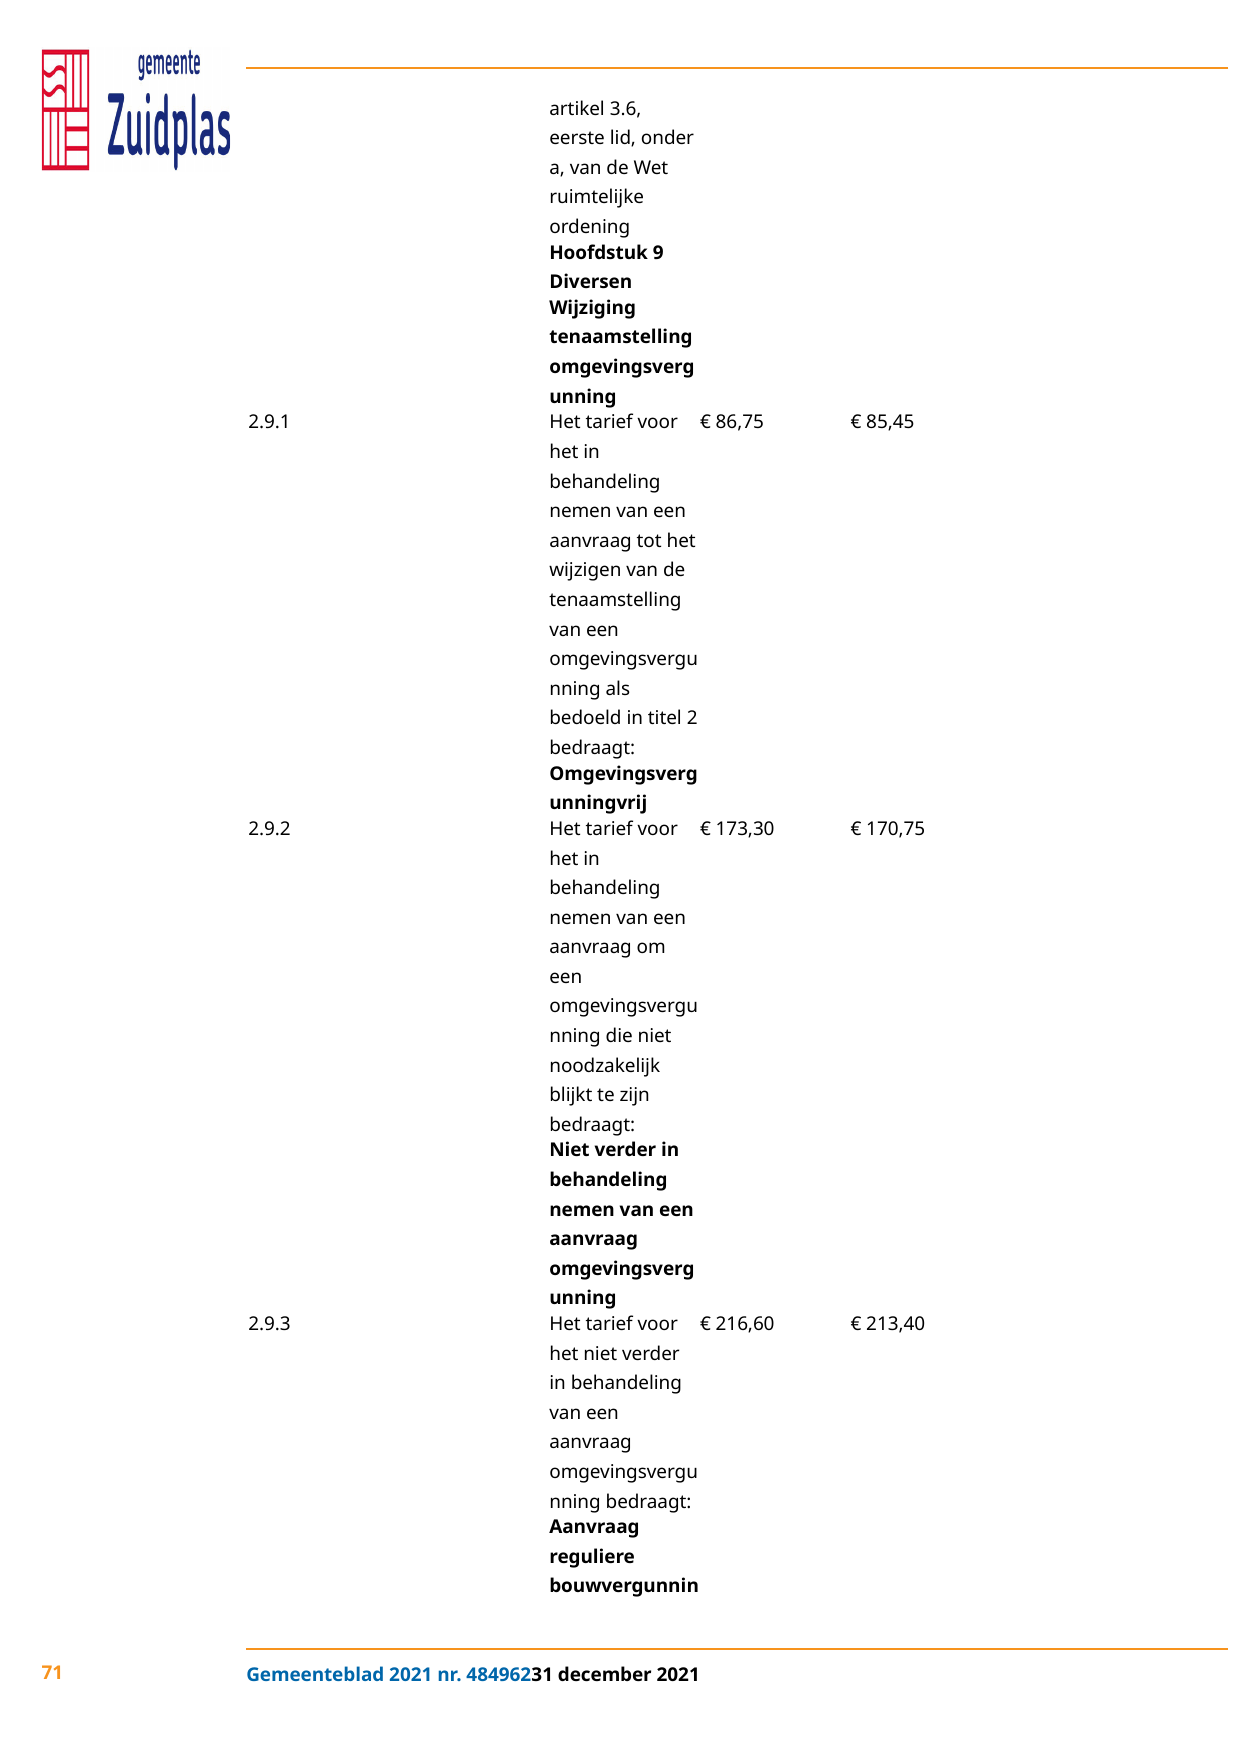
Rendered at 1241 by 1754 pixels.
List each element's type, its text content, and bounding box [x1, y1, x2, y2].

table_cell [1001, 294, 1152, 409]
table_cell Het tarief voor het in behandeling nemen van een aanvraag tot het wijzigen van de tenaamstelling van een omgevingsvergunning als bedoeld in titel 2 bedraagt: [549, 409, 700, 760]
table_cell artikel 3.6, eerste lid, onder a, van de Wet ruimtelijke ordening [549, 95, 700, 239]
table_cell [248, 1137, 549, 1310]
table_cell Wijziging tenaamstelling omgevingsvergunning [549, 294, 700, 409]
table_cell [850, 1514, 1001, 1598]
table_cell [850, 294, 1001, 409]
table_cell [700, 1137, 850, 1310]
table_cell € 86,75 [700, 409, 850, 760]
table_cell [700, 760, 850, 815]
table_cell [248, 760, 549, 815]
table_cell [248, 1514, 549, 1598]
table_cell [700, 95, 850, 239]
table_cell [700, 294, 850, 409]
table_cell € 173,30 [700, 815, 850, 1137]
table_cell € 170,75 [850, 815, 1001, 1137]
table_cell [1001, 1137, 1152, 1310]
table_cell [248, 294, 549, 409]
table_cell [700, 239, 850, 294]
table_cell Hoofdstuk 9 Diversen [549, 239, 700, 294]
table_cell Het tarief voor het niet verder in behandeling van een aanvraag omgevingsvergunning bedraagt: [549, 1310, 700, 1513]
table_cell [1001, 409, 1152, 760]
table_cell € 216,60 [700, 1310, 850, 1513]
table_cell Het tarief voor het in behandeling nemen van een aanvraag om een omgevingsvergunning die niet noodzakelijk blijkt te zijn bedraagt: [549, 815, 700, 1137]
table_cell [1001, 95, 1152, 239]
table_cell [850, 239, 1001, 294]
table_cell 2.9.2 [248, 815, 549, 1137]
table_cell [1001, 815, 1152, 1137]
table_cell Niet verder in behandeling nemen van een aanvraag omgevingsvergunning [549, 1137, 700, 1310]
table_cell 2.9.3 [248, 1310, 549, 1513]
table_cell [700, 1514, 850, 1598]
table_cell [1001, 1310, 1152, 1513]
table_cell [248, 95, 549, 239]
table_cell [1001, 239, 1152, 294]
table_cell 2.9.1 [248, 409, 549, 760]
table_cell Omgevingsvergunningvrij [549, 760, 700, 815]
table_cell [850, 95, 1001, 239]
table_cell Aanvraag reguliere bouwvergunnin [549, 1514, 700, 1598]
table_cell [850, 1137, 1001, 1310]
table_cell € 213,40 [850, 1310, 1001, 1513]
table_cell € 85,45 [850, 409, 1001, 760]
table_cell [1001, 760, 1152, 815]
table_cell [850, 760, 1001, 815]
table_cell [1001, 1514, 1152, 1598]
table_cell [248, 239, 549, 294]
picture [41, 47, 231, 172]
